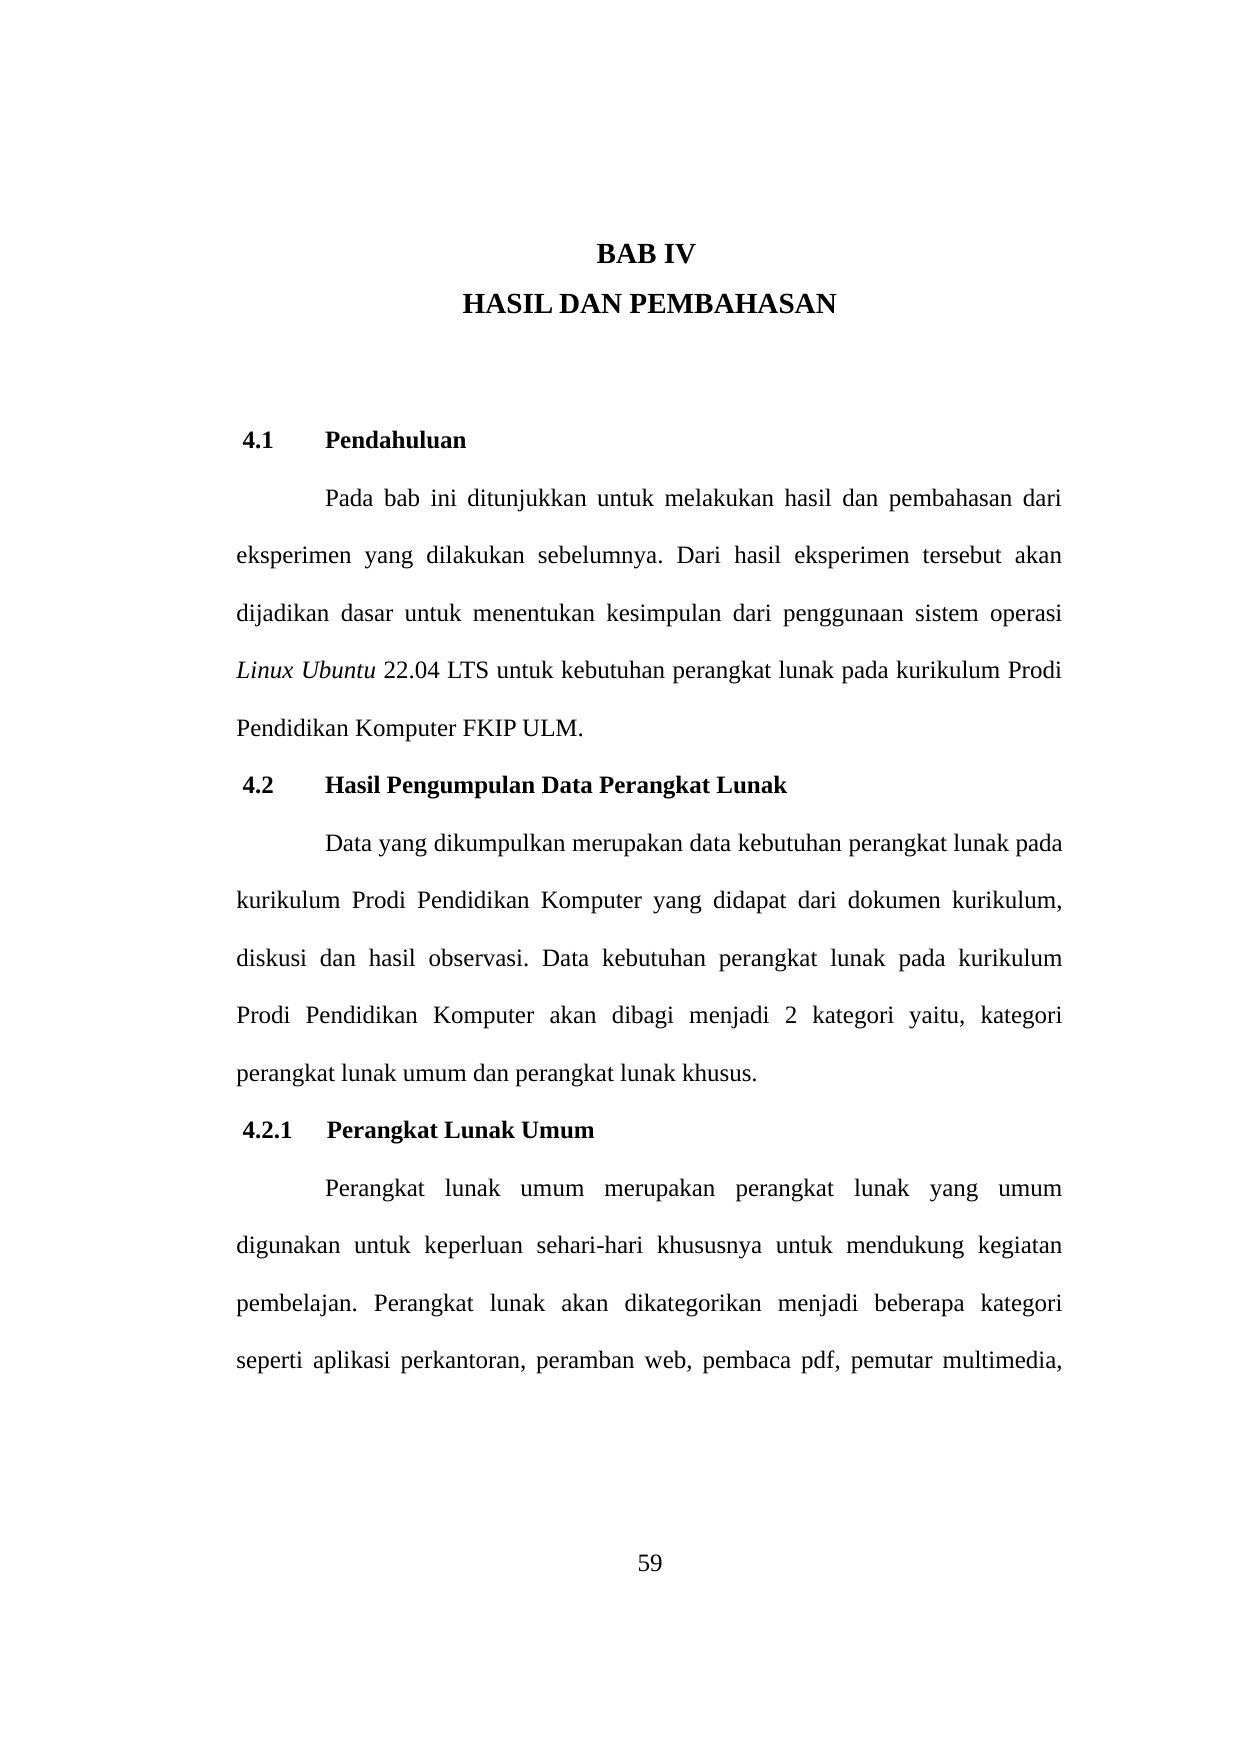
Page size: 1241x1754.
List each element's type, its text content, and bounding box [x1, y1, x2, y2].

subtitle HASIL DAN PEMBAHASAN [236, 236, 1063, 320]
text Pada bab ini ditunjukkan untuk melakukan hasil dan pembahasan dari eksperimen yang dilakukan sebelumnya. Dari hasil eksperimen tersebut akan dijadikan dasar untuk menentukan kesimpulan dari penggunaan sistem operasi Linux Ubuntu 22.04 LTS untuk kebutuhan perangkat lunak pada kurikulum Prodi Pendidikan Komputer FKIP ULM. [236, 483, 1063, 742]
text Perangkat lunak umum merupakan perangkat lunak yang umum digunakan untuk keperluan sehari-hari khususnya untuk mendukung kegiatan pembelajan. Perangkat lunak akan dikategorikan menjadi beberapa kategori seperti aplikasi perkantoran, peramban web, pembaca pdf, pemutar multimedia, [236, 1173, 1063, 1374]
subtitle Pendahuluan [236, 425, 1063, 454]
text Data yang dikumpulkan merupakan data kebutuhan perangkat lunak pada kurikulum Prodi Pendidikan Komputer yang didapat dari dokumen kurikulum, diskusi dan hasil observasi. Data kebutuhan perangkat lunak pada kurikulum Prodi Pendidikan Komputer akan dibagi menjadi 2 kategori yaitu, kategori perangkat lunak umum dan perangkat lunak khusus. [236, 828, 1063, 1087]
subtitle Perangkat lunak umum [236, 1115, 1063, 1144]
subtitle Hasil Pengumpulan Data Perangkat Lunak [236, 770, 1063, 799]
